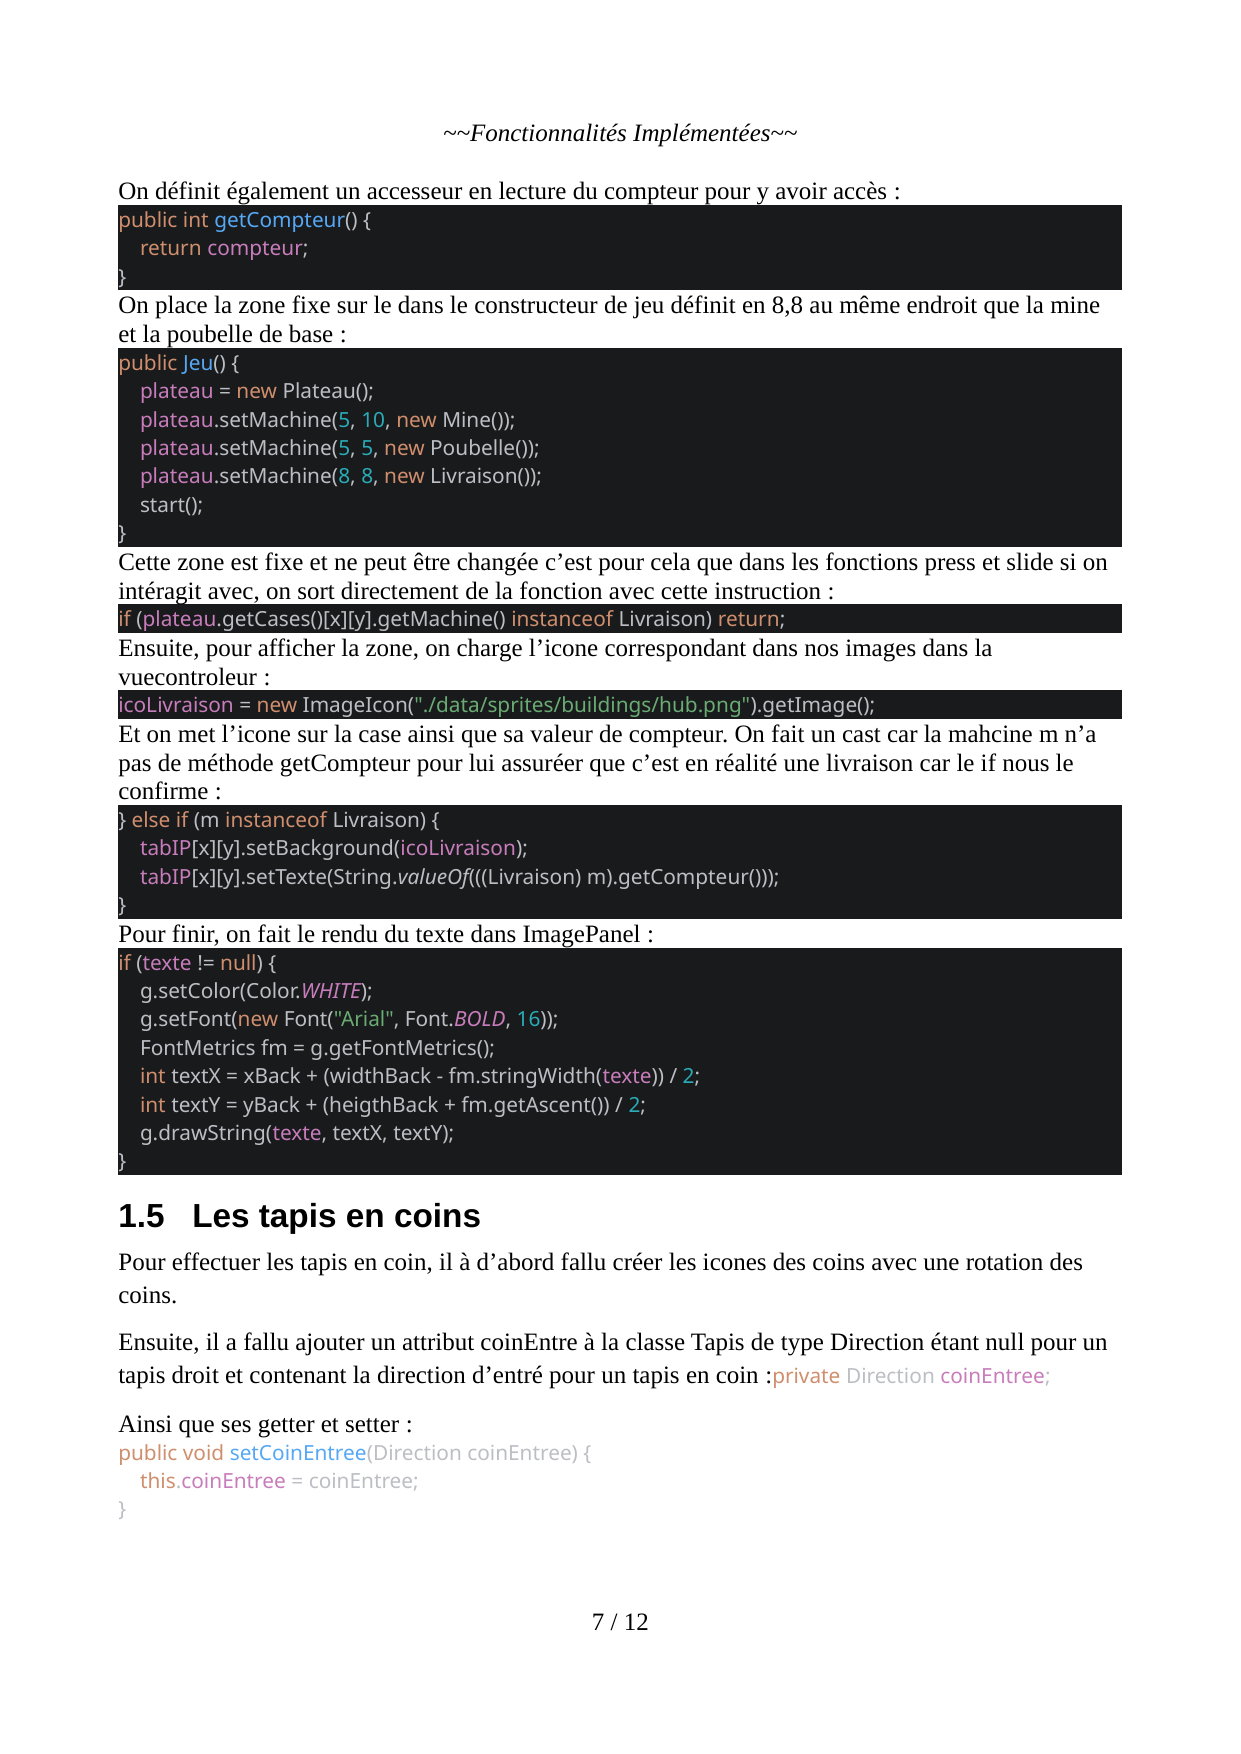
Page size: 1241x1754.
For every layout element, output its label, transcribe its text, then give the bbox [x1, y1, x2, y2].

text public int getCompteur() { return compteur; } [118, 205, 1122, 290]
text if (texte != null) { g.setColor(Color.WHITE); g.setFont(new Font("Arial", Font.BOLD, 16)); FontMetrics fm = g.getFontMetrics(); int textX = xBack + (widthBack - fm.stringWidth(texte)) / 2; int textY = yBack + (heigthBack + fm.getAscent()) / 2; g.drawString(texte, textX, textY); } [118, 948, 1122, 1175]
subtitle Les tapis en coins [118, 1196, 1122, 1234]
text icoLivraison = new ImageIcon("./data/sprites/buildings/hub.png").getImage(); [118, 690, 1122, 719]
text if (plateau.getCases()[x][y].getMachine() instanceof Livraison) return; [118, 604, 1122, 633]
text } else if (m instanceof Livraison) { tabIP[x][y].setBackground(icoLivraison); tabIP[x][y].setTexte(String.valueOf(((Livraison) m).getCompteur())); } [118, 805, 1122, 919]
text Ensuite, il a fallu ajouter un attribut coinEntre à la classe Tapis de type Direction étant null pour un tapis droit et contenant la direction d’entré pour un tapis en coin :private Direction coinEntree; [118, 1327, 1122, 1390]
text Ainsi que ses getter et setter : [118, 1409, 1122, 1438]
text Pour effectuer les tapis en coin, il à d’abord fallu créer les icones des coins avec une rotation des coins. [118, 1247, 1122, 1309]
text On définit également un accesseur en lecture du compteur pour y avoir accès : [118, 176, 1122, 205]
text public Jeu() { plateau = new Plateau(); plateau.setMachine(5, 10, new Mine()); plateau.setMachine(5, 5, new Poubelle()); plateau.setMachine(8, 8, new Livraison()); start(); } [118, 348, 1122, 547]
text On place la zone fixe sur le dans le constructeur de jeu définit en 8,8 au même endroit que la mine et la poubelle de base : [118, 290, 1122, 348]
text public void setCoinEntree(Direction coinEntree) { this.coinEntree = coinEntree; } [118, 1438, 1122, 1551]
text Cette zone est fixe et ne peut être changée c’est pour cela que dans les fonctions press et slide si on intéragit avec, on sort directement de la fonction avec cette instruction : [118, 547, 1122, 604]
text Pour finir, on fait le rendu du texte dans ImagePanel : [118, 919, 1122, 948]
text Et on met l’icone sur la case ainsi que sa valeur de compteur. On fait un cast car la mahcine m n’a pas de méthode getCompteur pour lui assuréer que c’est en réalité une livraison car le if nous le confirme : [118, 719, 1122, 805]
text Ensuite, pour afficher la zone, on charge l’icone correspondant dans nos images dans la vuecontroleur : [118, 633, 1122, 690]
